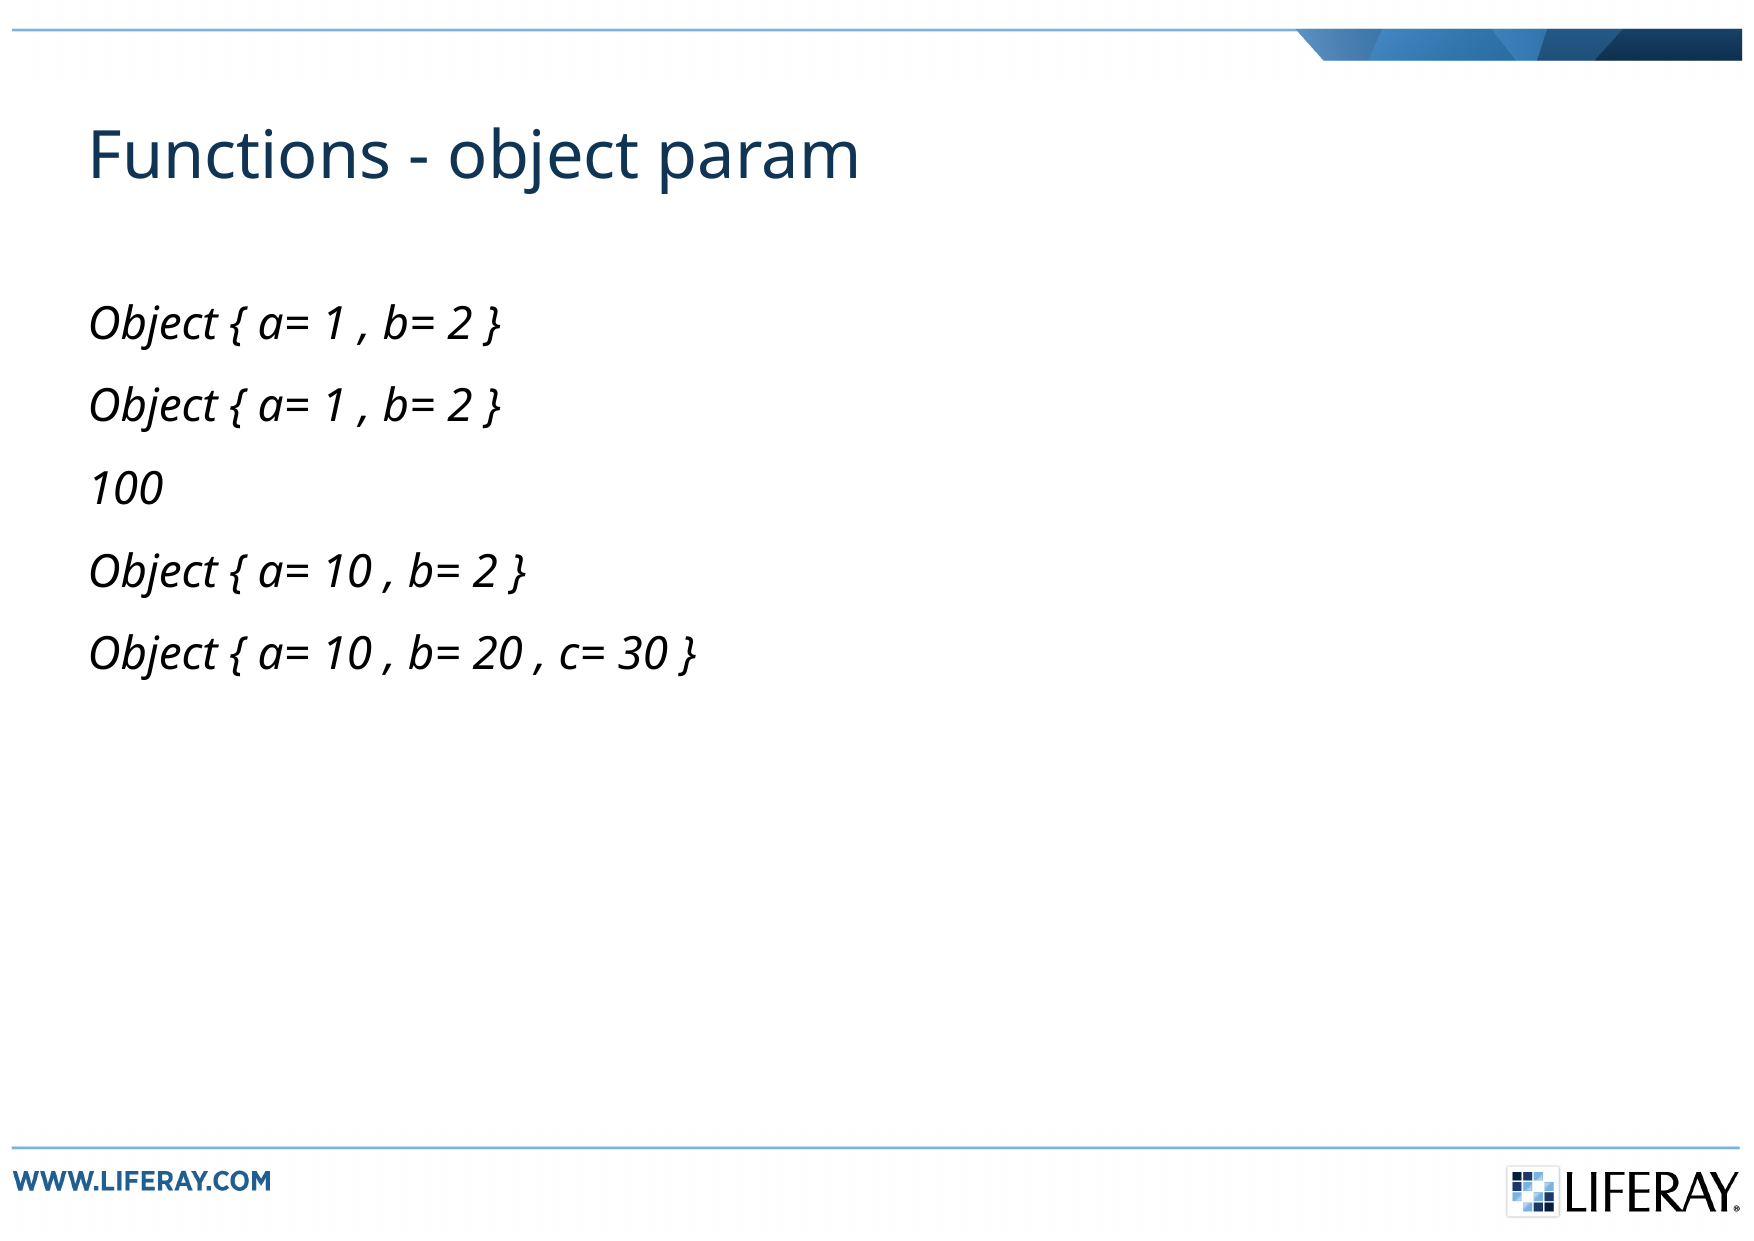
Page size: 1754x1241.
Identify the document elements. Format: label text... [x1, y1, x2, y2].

list Object { a= 1 , b= 2 } Object { a= 1 , b= 2 } 100 Object { a= 10 , b= 2 } Object { a= 10 , b= 20 , c= 30 } [87, 290, 1667, 1109]
picture [12, 0, 1743, 84]
title Functions - object param [87, 49, 1667, 257]
picture [10, 1124, 1741, 1234]
